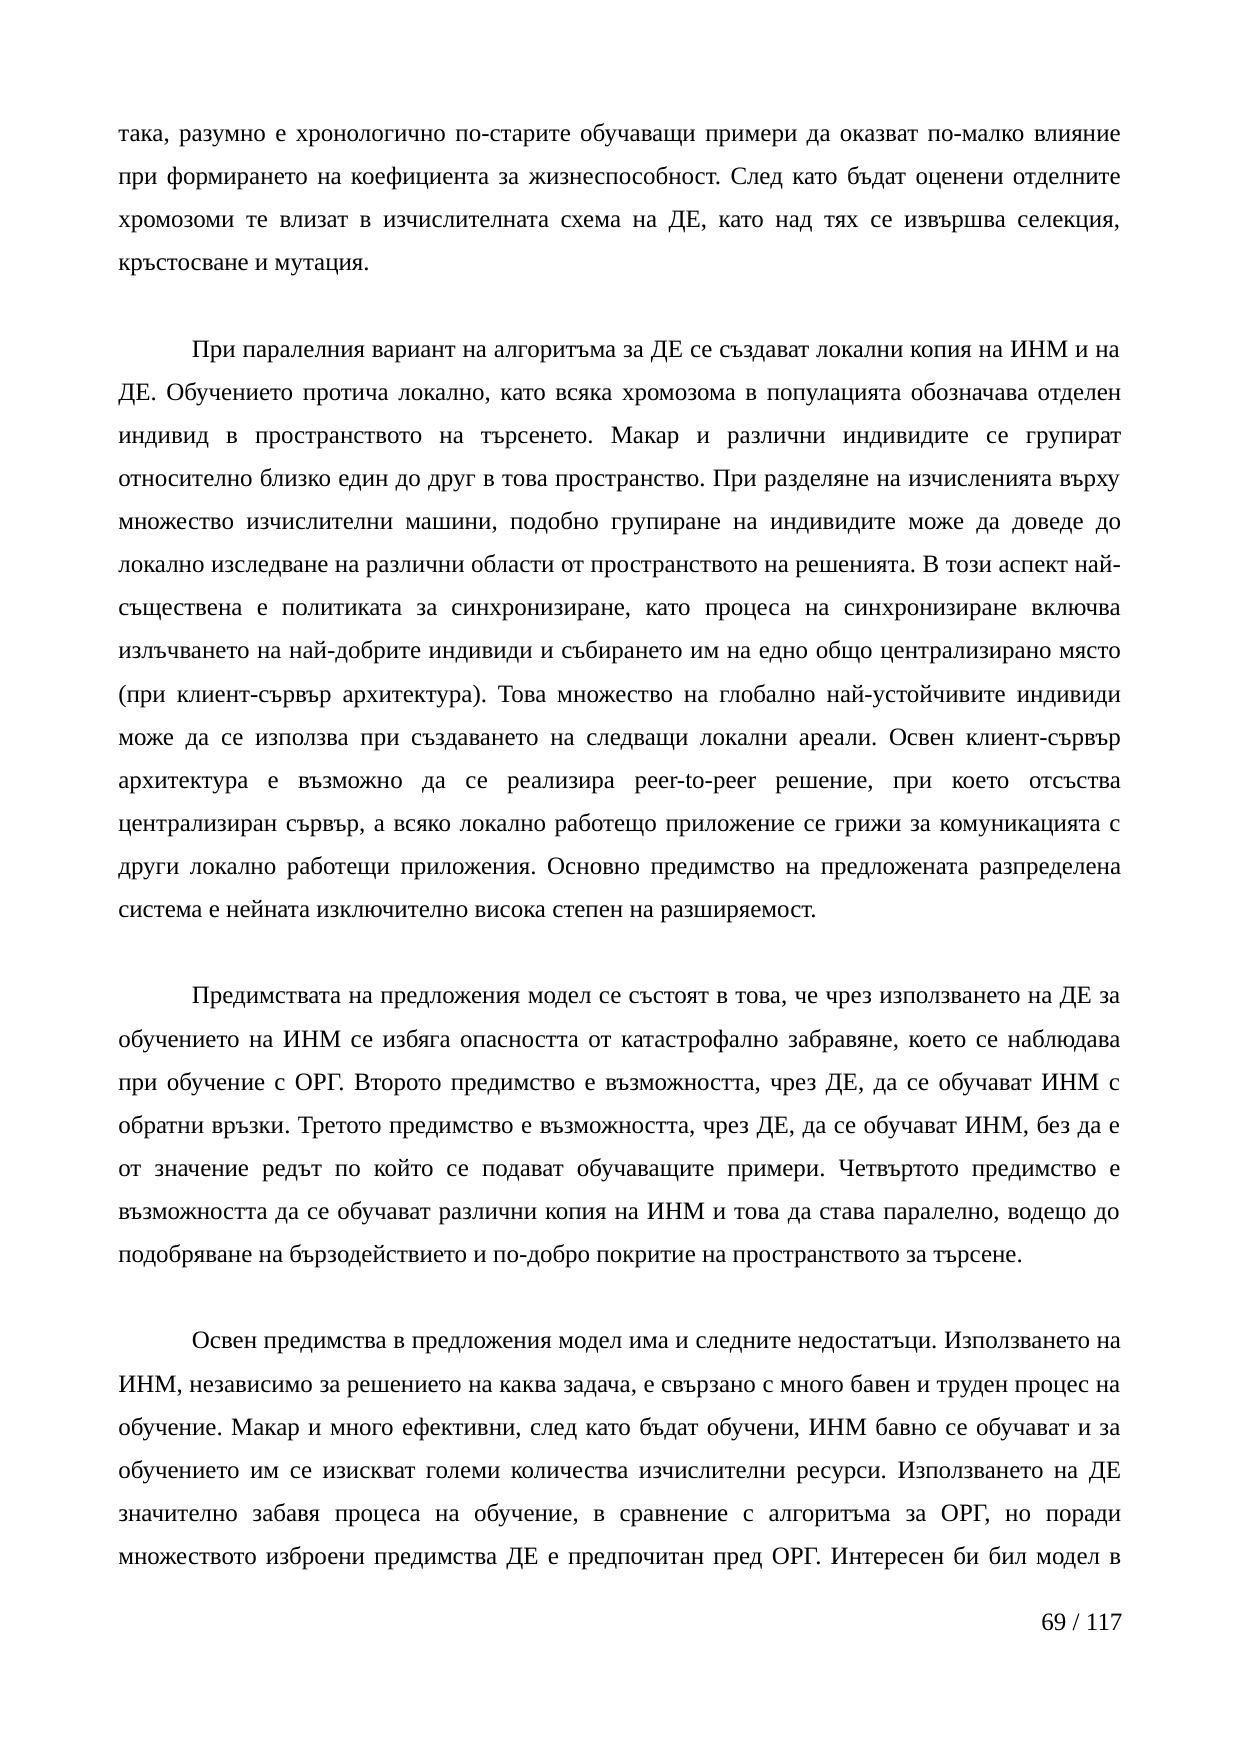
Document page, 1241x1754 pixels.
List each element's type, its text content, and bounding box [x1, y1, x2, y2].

text Освен предимства в предложения модел има и следните недостатъци. Използването на ИНМ, независимо за решението на каква задача, е свързано с много бавен и труден процес на обучение. Макар и много ефективни, след като бъдат обучени, ИНМ бавно се обучават и за обучението им се изискват големи количества изчислителни ресурси. Използването на ДЕ значително забавя процеса на обучение, в сравнение с алгоритъма за ОРГ, но поради множеството изброени предимства ДЕ е предпочитан пред ОРГ. Интересен би бил модел в [118, 1326, 1122, 1570]
text Предимствата на предложения модел се състоят в това, че чрез използването на ДЕ за обучението на ИНМ се избяга опасността от катастрофално забравяне, което се наблюдава при обучение с ОРГ. Второто предимство е възможността, чрез ДЕ, да се обучават ИНМ с обратни връзки. Третото предимство е възможността, чрез ДЕ, да се обучават ИНМ, без да е от значение редът по който се подават обучаващите примери. Четвъртото предимство е възможността да се обучават различни копия на ИНМ и това да става паралелно, водещо до подобряване на бързодействието и по-добро покритие на пространството за търсене. [118, 981, 1122, 1268]
text При паралелния вариант на алгоритъма за ДЕ се създават локални копия на ИНМ и на ДЕ. Обучението протича локално, като всяка хромозома в популацията обозначава отделен индивид в пространството на търсенето. Макар и различни индивидите се групират относително близко един до друг в това пространство. При разделяне на изчисленията върху множество изчислителни машини, подобно групиране на индивидите може да доведе до локално изследване на различни области от пространството на решенията. В този аспект най-съществена е политиката за синхронизиране, като процеса на синхронизиране включва излъчването на най-добрите индивиди и събирането им на едно общо централизирано място (при клиент-сървър архитектура). Това множество на глобално най-устойчивите индивиди може да се използва при създаването на следващи локални ареали. Освен клиент-сървър архитектура е възможно да се реализира peer-to-peer решение, при което отсъства централизиран сървър, а всяко локално работещо приложение се грижи за комуникацията с други локално работещи приложения. Основно предимство на предложената разпределена система е нейната изключително висока степен на разширяемост. [118, 334, 1122, 923]
text така, разумно е хронологично по-старите обучаващи примери да оказват по-малко влияние при формирането на коефициента за жизнеспособност. След като бъдат оценени отделните хромозоми те влизат в изчислителната схема на ДЕ, като над тях се извършва селекция, кръстосване и мутация. [118, 118, 1122, 276]
